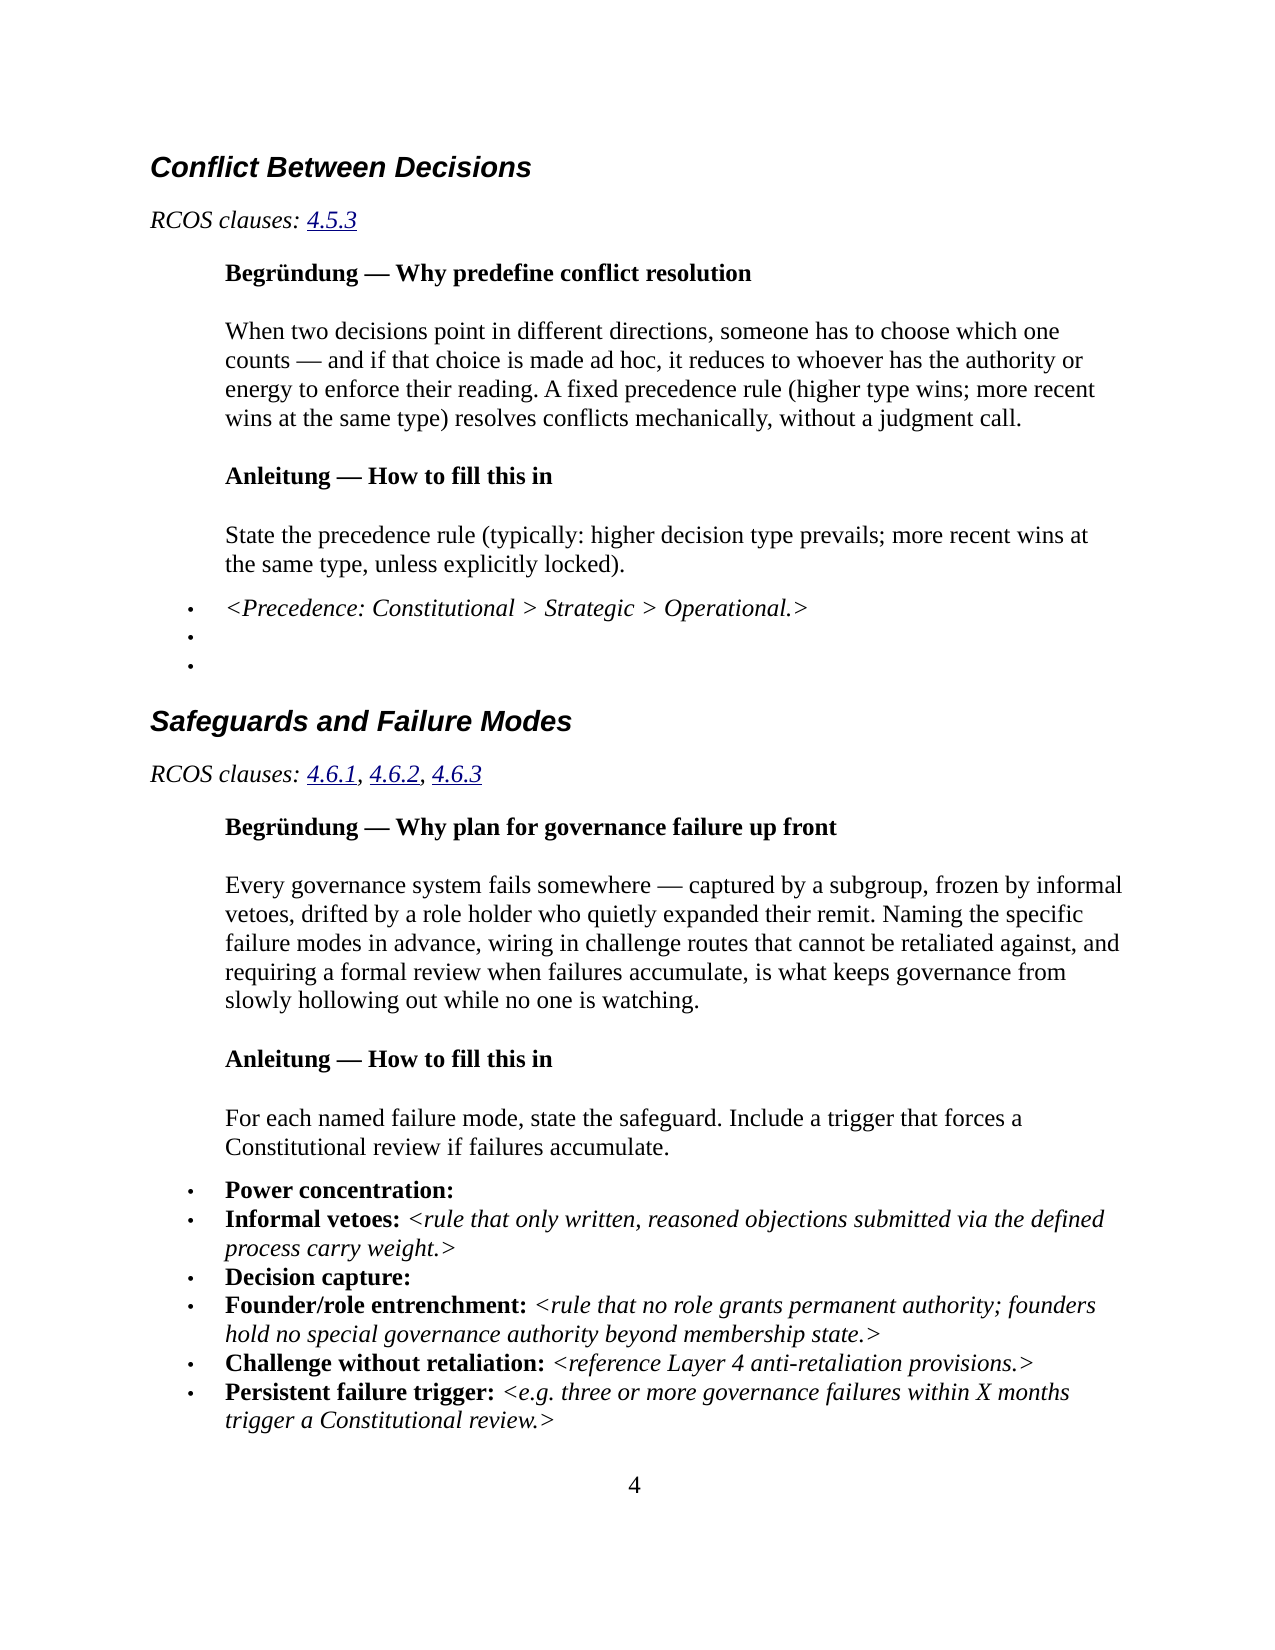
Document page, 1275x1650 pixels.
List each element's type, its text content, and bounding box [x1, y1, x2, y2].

text Every governance system fails somewhere — captured by a subgroup, frozen by informal vetoes, drifted by a role holder who quietly expanded their remit. Naming the specific failure modes in advance, wiring in challenge routes that cannot be retaliated against, and requiring a formal review when failures accumulate, is what keeps governance from slowly hollowing out while no one is watching. [225, 870, 1125, 1014]
text State the precedence rule (typically: higher decision type prevails; more recent wins at the same type, unless explicitly locked). [225, 520, 1125, 578]
list <Precedence: Constitutional > Strategic > Operational.> [187, 593, 1125, 621]
subtitle Conflict Between Decisions [150, 150, 1125, 183]
text Anleitung — How to fill this in [225, 1044, 1125, 1073]
text When two decisions point in different directions, someone has to choose which one counts — and if that choice is made ad hoc, it reduces to whoever has the authority or energy to enforce their reading. A fixed precedence rule (higher type wins; more recent wins at the same type) resolves conflicts mechanically, without a judgment call. [225, 316, 1125, 431]
list Informal vetoes: <rule that only written, reasoned objections submitted via the defined process carry weight.> [187, 1204, 1125, 1262]
subtitle Safeguards and Failure Modes [150, 704, 1125, 737]
list Persistent failure trigger: <e.g. three or more governance failures within X months trigger a Constitutional review.> [187, 1377, 1125, 1434]
list Founder/role entrenchment: <rule that no role grants permanent authority; founders hold no special governance authority beyond membership state.> [187, 1290, 1125, 1348]
text RCOS clauses: 4.5.3 [150, 205, 1125, 234]
text For each named failure mode, state the safeguard. Include a trigger that forces a Constitutional review if failures accumulate. [225, 1103, 1125, 1160]
text Begründung — Why predefine conflict resolution [225, 258, 1125, 286]
text Anleitung — How to fill this in [225, 461, 1125, 490]
list Decision capture: [187, 1262, 1125, 1290]
text RCOS clauses: 4.6.1, 4.6.2, 4.6.3 [150, 759, 1125, 788]
list Challenge without retaliation: <reference Layer 4 anti-retaliation provisions.> [187, 1348, 1125, 1377]
text Begründung — Why plan for governance failure up front [225, 812, 1125, 840]
list Power concentration: [187, 1175, 1125, 1204]
